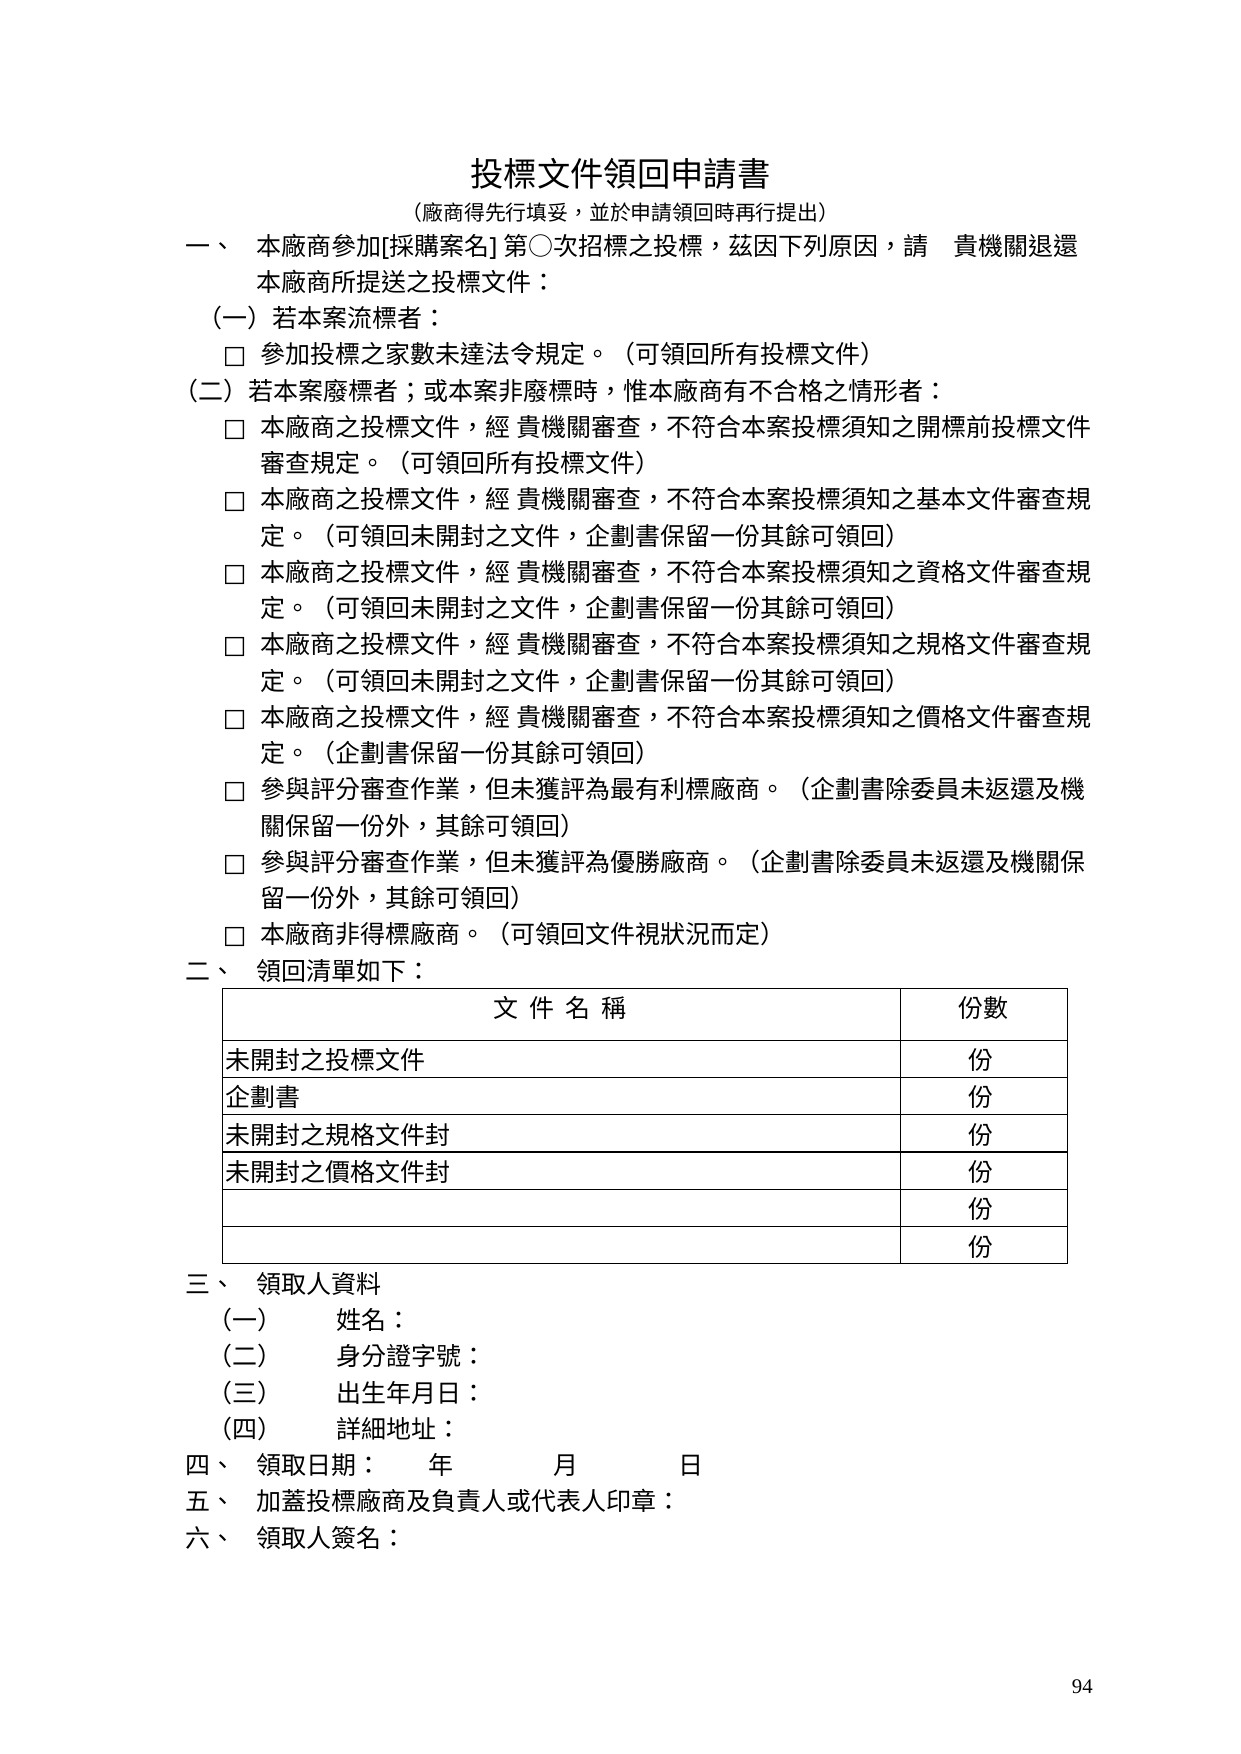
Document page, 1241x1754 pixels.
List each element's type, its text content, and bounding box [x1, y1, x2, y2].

text （二）若本案廢標者；或本案非廢標時，惟本廠商有不合格之情形者： [148, 371, 1092, 407]
list 本廠商之投標文件，經 貴機關審查，不符合本案投標須知之開標前投標文件審查規定。（可領回所有投標文件） [223, 407, 1092, 480]
subtitle 身分證字號： [207, 1337, 1092, 1373]
list 本廠商之投標文件，經 貴機關審查，不符合本案投標須知之資格文件審查規定。（可領回未開封之文件，企劃書保留一份其餘可領回） [223, 552, 1092, 625]
text （一）若本案流標者： [198, 299, 1092, 335]
table_cell 企劃書 [223, 1078, 900, 1114]
table_cell 未開封之規格文件封 [223, 1115, 900, 1151]
subtitle 姓名： [207, 1301, 1092, 1337]
subtitle 領取人簽名： [185, 1518, 1092, 1554]
text （廠商得先行填妥，並於申請領回時再行提出） [148, 196, 1092, 226]
subtitle 出生年月日： [207, 1373, 1092, 1409]
subtitle 加蓋投標廠商及負責人或代表人印章： [185, 1482, 1092, 1518]
table_cell 份 [901, 1227, 1067, 1263]
table_cell 份 [901, 1153, 1067, 1189]
list 本廠商非得標廠商。（可領回文件視狀況而定） [223, 915, 1092, 951]
table_cell [223, 1227, 900, 1263]
text 投標文件領回申請書 [148, 148, 1092, 196]
subtitle 領回清單如下： [185, 951, 1092, 987]
table_header 文 件 名 稱 [223, 989, 900, 1039]
table_cell 份 [901, 1190, 1067, 1226]
table_cell 份 [901, 1115, 1067, 1151]
table_cell 份 [901, 1041, 1067, 1077]
list 參與評分審查作業，但未獲評為最有利標廠商。（企劃書除委員未返還及機關保留一份外，其餘可領回） [223, 770, 1092, 842]
list 本廠商之投標文件，經 貴機關審查，不符合本案投標須知之價格文件審查規定。（企劃書保留一份其餘可領回） [223, 697, 1092, 770]
table_cell 未開封之投標文件 [223, 1041, 900, 1077]
table_cell 份 [901, 1078, 1067, 1114]
list 參加投標之家數未達法令規定。（可領回所有投標文件） [223, 335, 1092, 371]
subtitle 領取日期： 年 月 日 [185, 1446, 1092, 1482]
subtitle 詳細地址： [207, 1409, 1092, 1446]
list 本廠商之投標文件，經 貴機關審查，不符合本案投標須知之基本文件審查規定。（可領回未開封之文件，企劃書保留一份其餘可領回） [223, 480, 1092, 552]
table_cell [223, 1190, 900, 1226]
table_cell 未開封之價格文件封 [223, 1153, 900, 1189]
list 本廠商之投標文件，經 貴機關審查，不符合本案投標須知之規格文件審查規定。（可領回未開封之文件，企劃書保留一份其餘可領回） [223, 625, 1092, 697]
subtitle 領取人資料 [185, 1264, 1092, 1301]
table_header 份數 [901, 989, 1067, 1039]
list 參與評分審查作業，但未獲評為優勝廠商。（企劃書除委員未返還及機關保留一份外，其餘可領回） [223, 842, 1092, 915]
subtitle 本廠商參加[採購案名] 第○次招標之投標，茲因下列原因，請 貴機關退還本廠商所提送之投標文件： [185, 226, 1092, 299]
